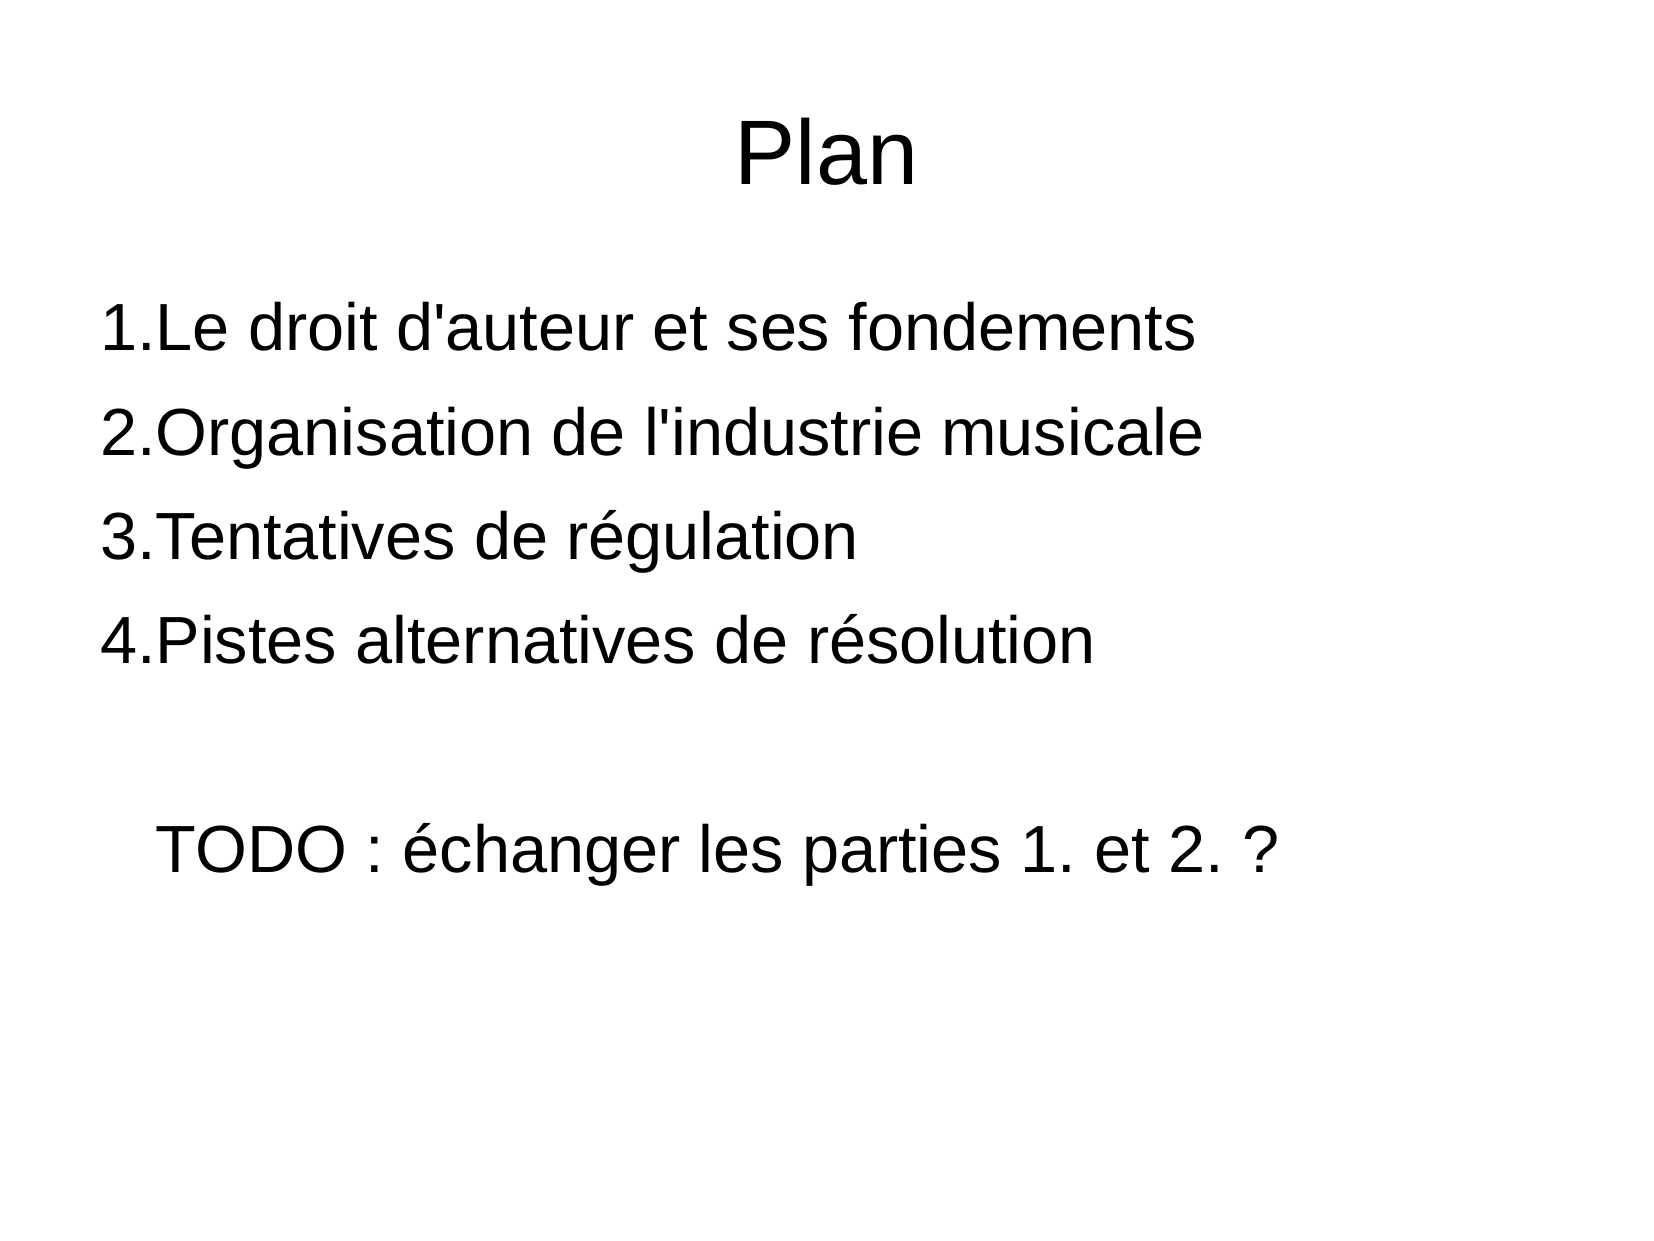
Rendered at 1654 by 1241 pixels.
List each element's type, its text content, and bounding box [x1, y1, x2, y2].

list Le droit d'auteur et ses fondements Organisation de l'industrie musicale Tentatives de régulation Pistes alternatives de résolution TODO : échanger les parties 1. et 2. ? [82, 290, 1571, 1010]
title Plan [82, 49, 1571, 257]
